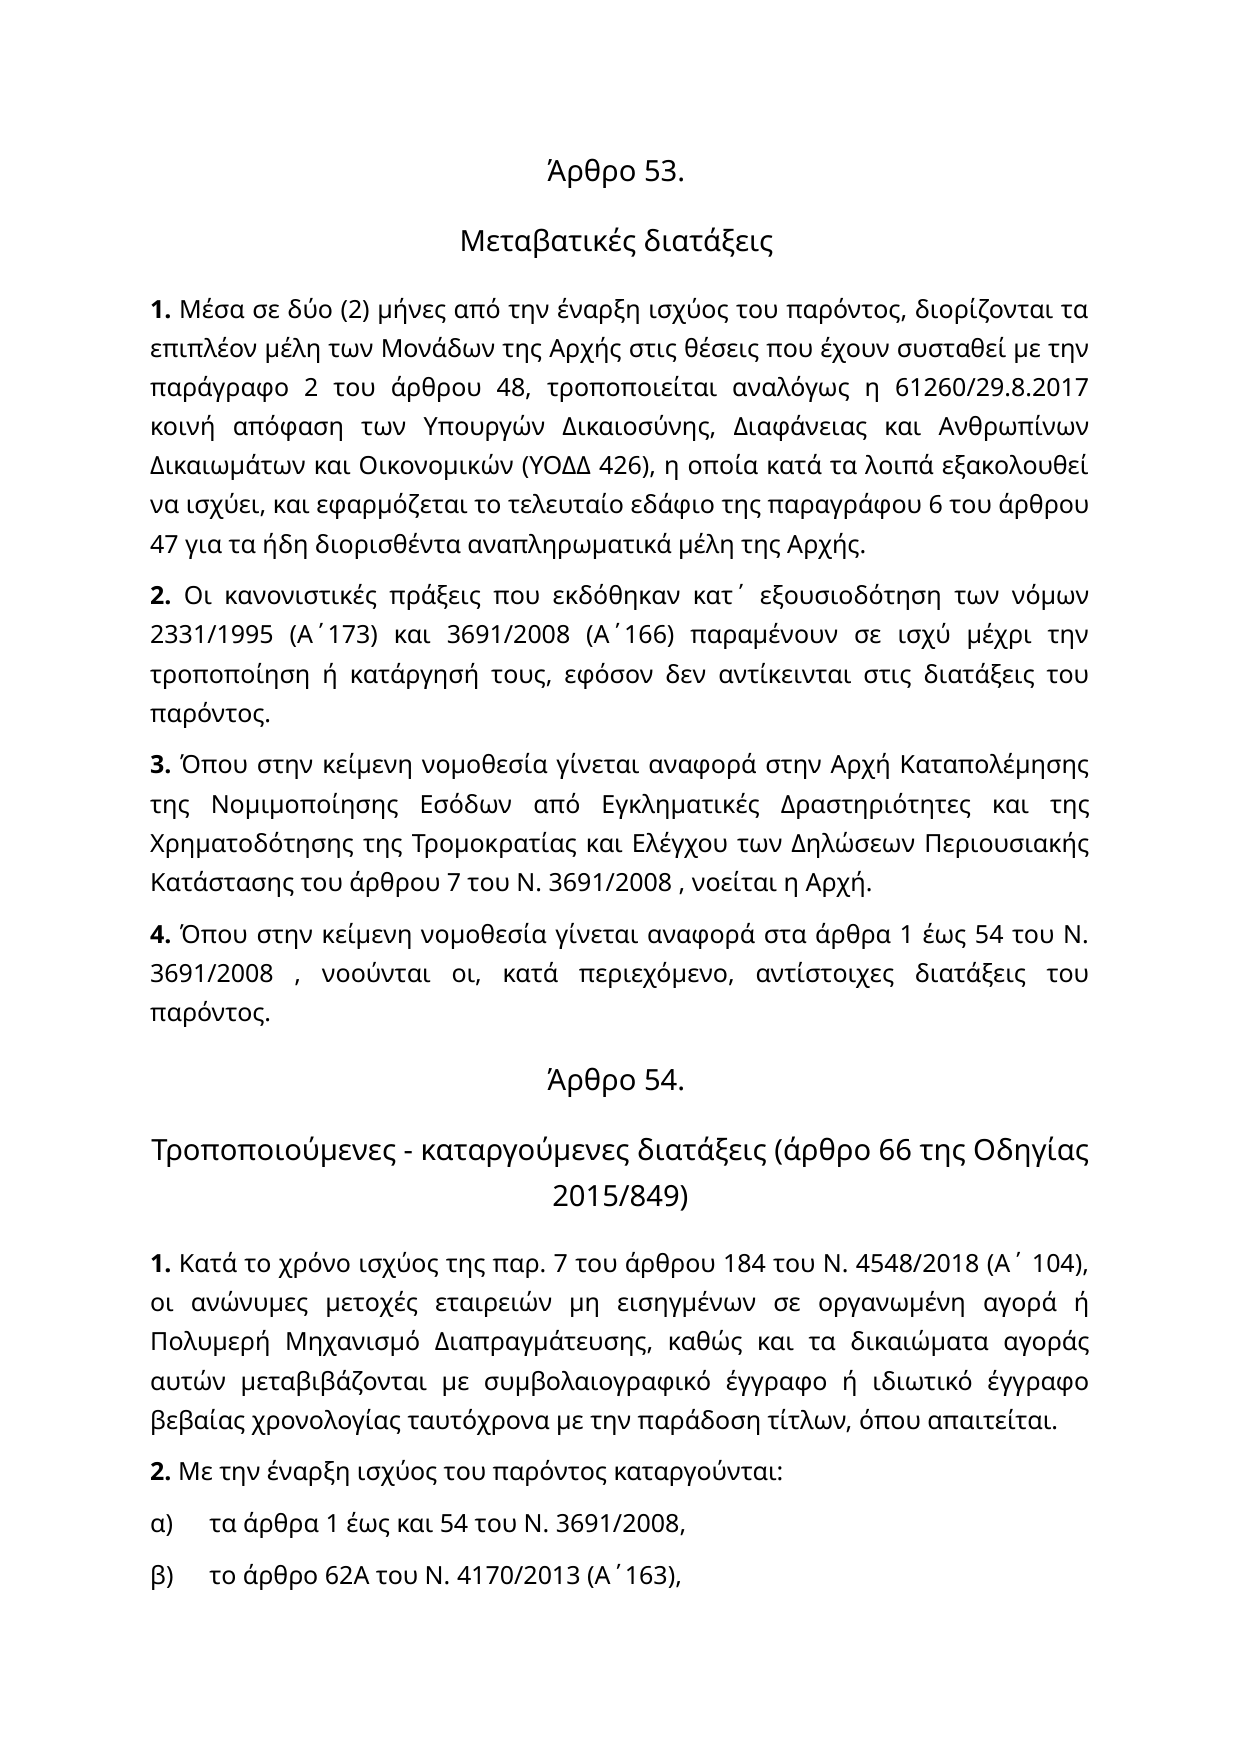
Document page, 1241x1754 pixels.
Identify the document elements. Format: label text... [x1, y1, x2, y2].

text 2. Με την έναρξη ισχύος του παρόντος καταργούνται: [150, 1454, 1090, 1488]
list β) το άρθρο 62Α του Ν. 4170/2013 (Α΄163), [150, 1557, 1090, 1591]
text 4. Όπου στην κείμενη νομοθεσία γίνεται αναφορά στα άρθρα 1 έως 54 του Ν. 3691/2008 , νοούνται οι, κατά περιεχόμενο, αντίστοιχες διατάξεις του παρόντος. [150, 916, 1090, 1029]
text 2. Οι κανονιστικές πράξεις που εκδόθηκαν κατ΄ εξουσιοδότηση των νόμων 2331/1995 (Α΄173) και 3691/2008 (Α΄166) παραμένουν σε ισχύ μέχρι την τροποποίηση ή κατάργησή τους, εφόσον δεν αντίκεινται στις διατάξεις του παρόντος. [150, 578, 1090, 729]
subtitle Μεταβατικές διατάξεις [150, 221, 1090, 260]
text 1. Κατά το χρόνο ισχύος της παρ. 7 του άρθρου 184 του Ν. 4548/2018 (Α΄ 104), οι ανώνυμες μετοχές εταιρειών μη εισηγμένων σε οργανωμένη αγορά ή Πολυμερή Μηχανισμό Διαπραγμάτευσης, καθώς και τα δικαιώματα αγοράς αυτών μεταβιβάζονται με συμβολαιογραφικό έγγραφο ή ιδιωτικό έγγραφο βεβαίας χρονολογίας ταυτόχρονα με την παράδοση τίτλων, όπου απαιτείται. [150, 1246, 1090, 1436]
subtitle Τροποποιούμενες - καταργούμενες διατάξεις (άρθρο 66 της Οδηγίας 2015/849) [150, 1129, 1090, 1215]
subtitle Άρθρο 53. [150, 150, 1090, 190]
text 1. Μέσα σε δύο (2) μήνες από την έναρξη ισχύος του παρόντος, διορίζονται τα επιπλέον μέλη των Μονάδων της Αρχής στις θέσεις που έχουν συσταθεί με την παράγραφο 2 του άρθρου 48, τροποποιείται αναλόγως η 61260/29.8.2017 κοινή απόφαση των Υπουργών Δικαιοσύνης, Διαφάνειας και Ανθρωπίνων Δικαιωμάτων και Οικονομικών (ΥΟΔΔ 426), η οποία κατά τα λοιπά εξακολουθεί να ισχύει, και εφαρμόζεται το τελευταίο εδάφιο της παραγράφου 6 του άρθρου 47 για τα ήδη διορισθέντα αναπληρωματικά μέλη της Αρχής. [150, 291, 1090, 560]
list α) τα άρθρα 1 έως και 54 του Ν. 3691/2008, [150, 1506, 1090, 1540]
text 3. Όπου στην κείμενη νομοθεσία γίνεται αναφορά στην Αρχή Καταπολέμησης της Νομιμοποίησης Εσόδων από Εγκληματικές Δραστηριότητες και της Χρηματοδότησης της Τρομοκρατίας και Ελέγχου των Δηλώσεων Περιουσιακής Κατάστασης του άρθρου 7 του Ν. 3691/2008 , νοείται η Αρχή. [150, 747, 1090, 899]
subtitle Άρθρο 54. [150, 1059, 1090, 1098]
